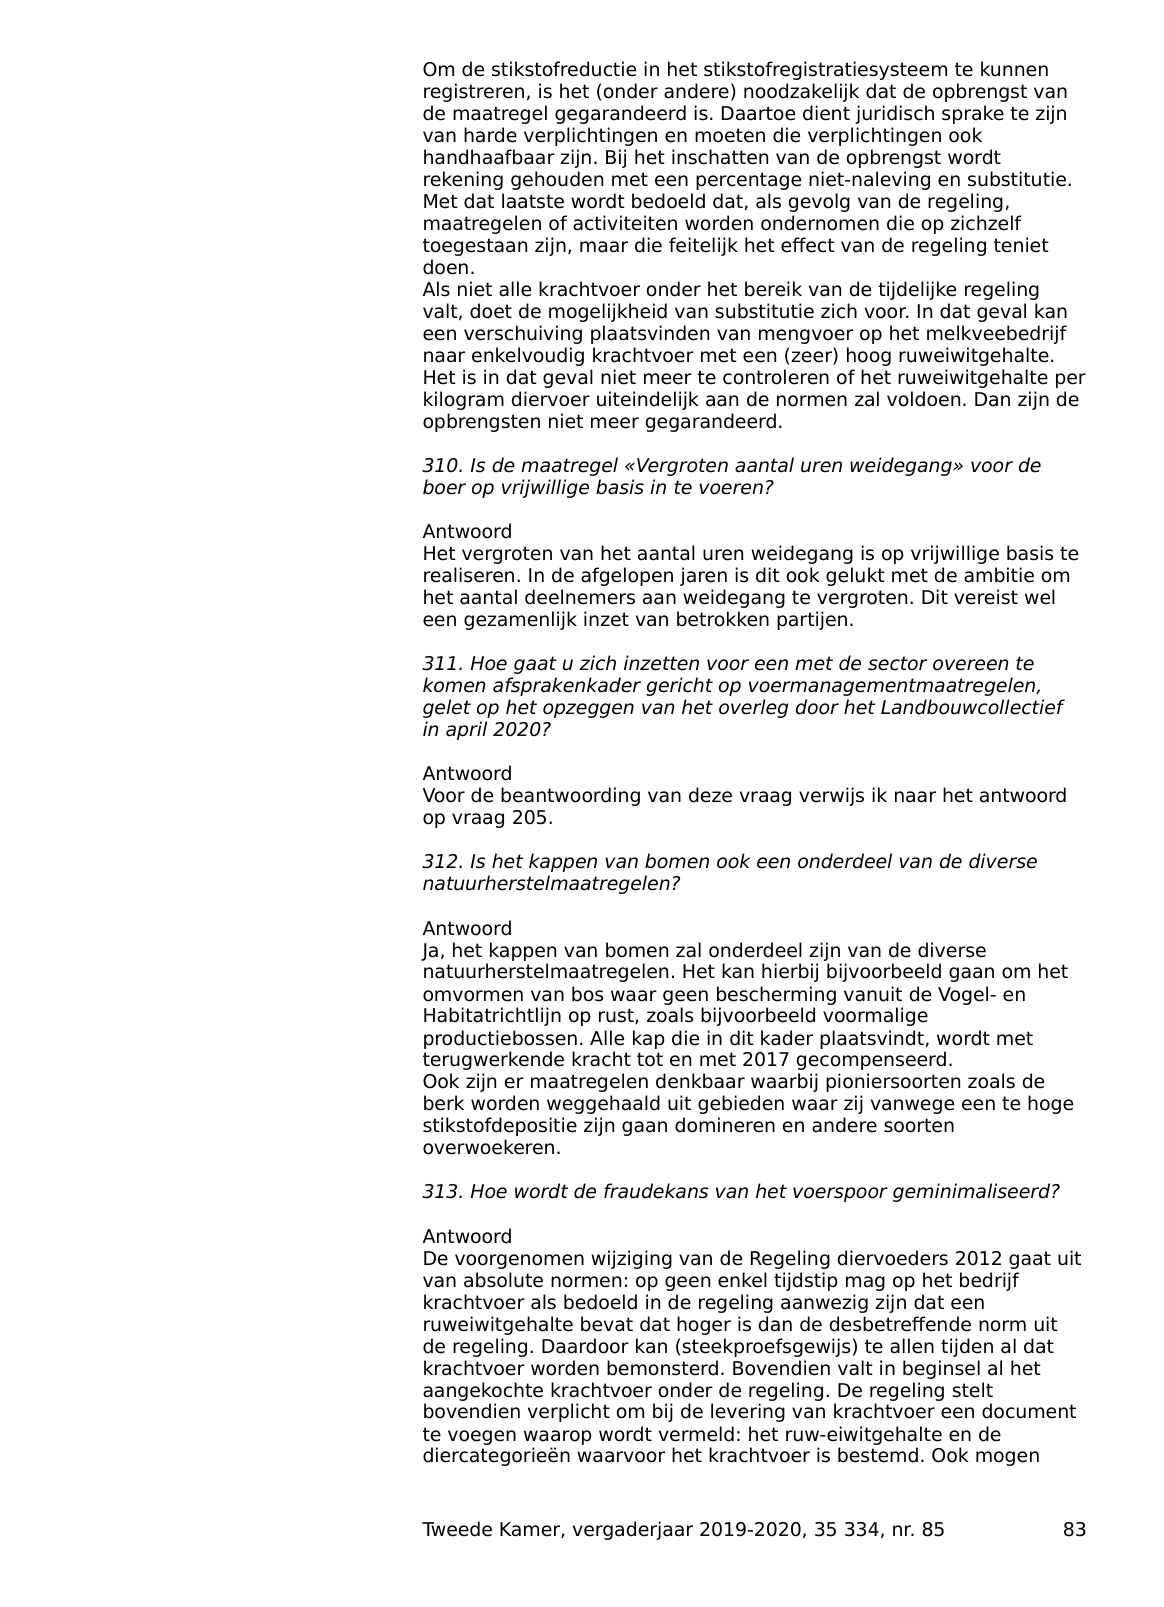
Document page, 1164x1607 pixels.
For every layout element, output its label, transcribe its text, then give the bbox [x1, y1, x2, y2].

text Het vergroten van het aantal uren weidegang is op vrijwillige basis te realiseren. In de afgelopen jaren is dit ook gelukt met de ambitie om het aantal deelnemers aan weidegang te vergroten. Dit vereist wel een gezamenlijk inzet van betrokken partijen. [422, 543, 1087, 631]
text 312. Is het kappen van bomen ook een onderdeel van de diverse natuurherstelmaatregelen? [422, 851, 1087, 895]
text Antwoord [422, 917, 1087, 939]
text Om de stikstofreductie in het stikstofregistratiesysteem te kunnen registreren, is het (onder andere) noodzakelijk dat de opbrengst van de maatregel gegarandeerd is. Daartoe dient juridisch sprake te zijn van harde verplichtingen en moeten die verplichtingen ook handhaafbaar zijn. Bij het inschatten van de opbrengst wordt rekening gehouden met een percentage niet-naleving en substitutie. Met dat laatste wordt bedoeld dat, als gevolg van de regeling, maatregelen of activiteiten worden ondernomen die op zichzelf toegestaan zijn, maar die feitelijk het effect van de regeling teniet doen. [422, 59, 1087, 279]
text Ook zijn er maatregelen denkbaar waarbij pioniersoorten zoals de berk worden weggehaald uit gebieden waar zij vanwege een te hoge stikstofdepositie zijn gaan domineren en andere soorten overwoekeren. [422, 1071, 1087, 1159]
text 313. Hoe wordt de fraudekans van het voerspoor geminimaliseerd? [422, 1181, 1087, 1203]
text Antwoord [422, 521, 1087, 543]
text Voor de beantwoording van deze vraag verwijs ik naar het antwoord op vraag 205. [422, 785, 1087, 829]
text Als niet alle krachtvoer onder het bereik van de tijdelijke regeling valt, doet de mogelijkheid van substitutie zich voor. In dat geval kan een verschuiving plaatsvinden van mengvoer op het melkveebedrijf naar enkelvoudig krachtvoer met een (zeer) hoog ruweiwitgehalte. Het is in dat geval niet meer te controleren of het ruweiwitgehalte per kilogram diervoer uiteindelijk aan de normen zal voldoen. Dan zijn de opbrengsten niet meer gegarandeerd. [422, 279, 1087, 433]
text De voorgenomen wijziging van de Regeling diervoeders 2012 gaat uit van absolute normen: op geen enkel tijdstip mag op het bedrijf krachtvoer als bedoeld in de regeling aanwezig zijn dat een ruweiwitgehalte bevat dat hoger is dan de desbetreffende norm uit de regeling. Daardoor kan (steekproefsgewijs) te allen tijden al dat krachtvoer worden bemonsterd. Bovendien valt in beginsel al het aangekochte krachtvoer onder de regeling. De regeling stelt bovendien verplicht om bij de levering van krachtvoer een document te voegen waarop wordt vermeld: het ruw-eiwitgehalte en de diercategorieën waarvoor het krachtvoer is bestemd. Ook mogen [422, 1248, 1087, 1467]
text Antwoord [422, 763, 1087, 785]
text Antwoord [422, 1226, 1087, 1248]
text 310. Is de maatregel «Vergroten aantal uren weidegang» voor de boer op vrijwillige basis in te voeren? [422, 455, 1087, 499]
text Ja, het kappen van bomen zal onderdeel zijn van de diverse natuurherstelmaatregelen. Het kan hierbij bijvoorbeeld gaan om het omvormen van bos waar geen bescherming vanuit de Vogel- en Habitatrichtlijn op rust, zoals bijvoorbeeld voormalige productiebossen. Alle kap die in dit kader plaatsvindt, wordt met terugwerkende kracht tot en met 2017 gecompenseerd. [422, 939, 1087, 1071]
text 311. Hoe gaat u zich inzetten voor een met de sector overeen te komen afsprakenkader gericht op voermanagementmaatregelen, gelet op het opzeggen van het overleg door het Landbouwcollectief in april 2020? [422, 653, 1087, 741]
